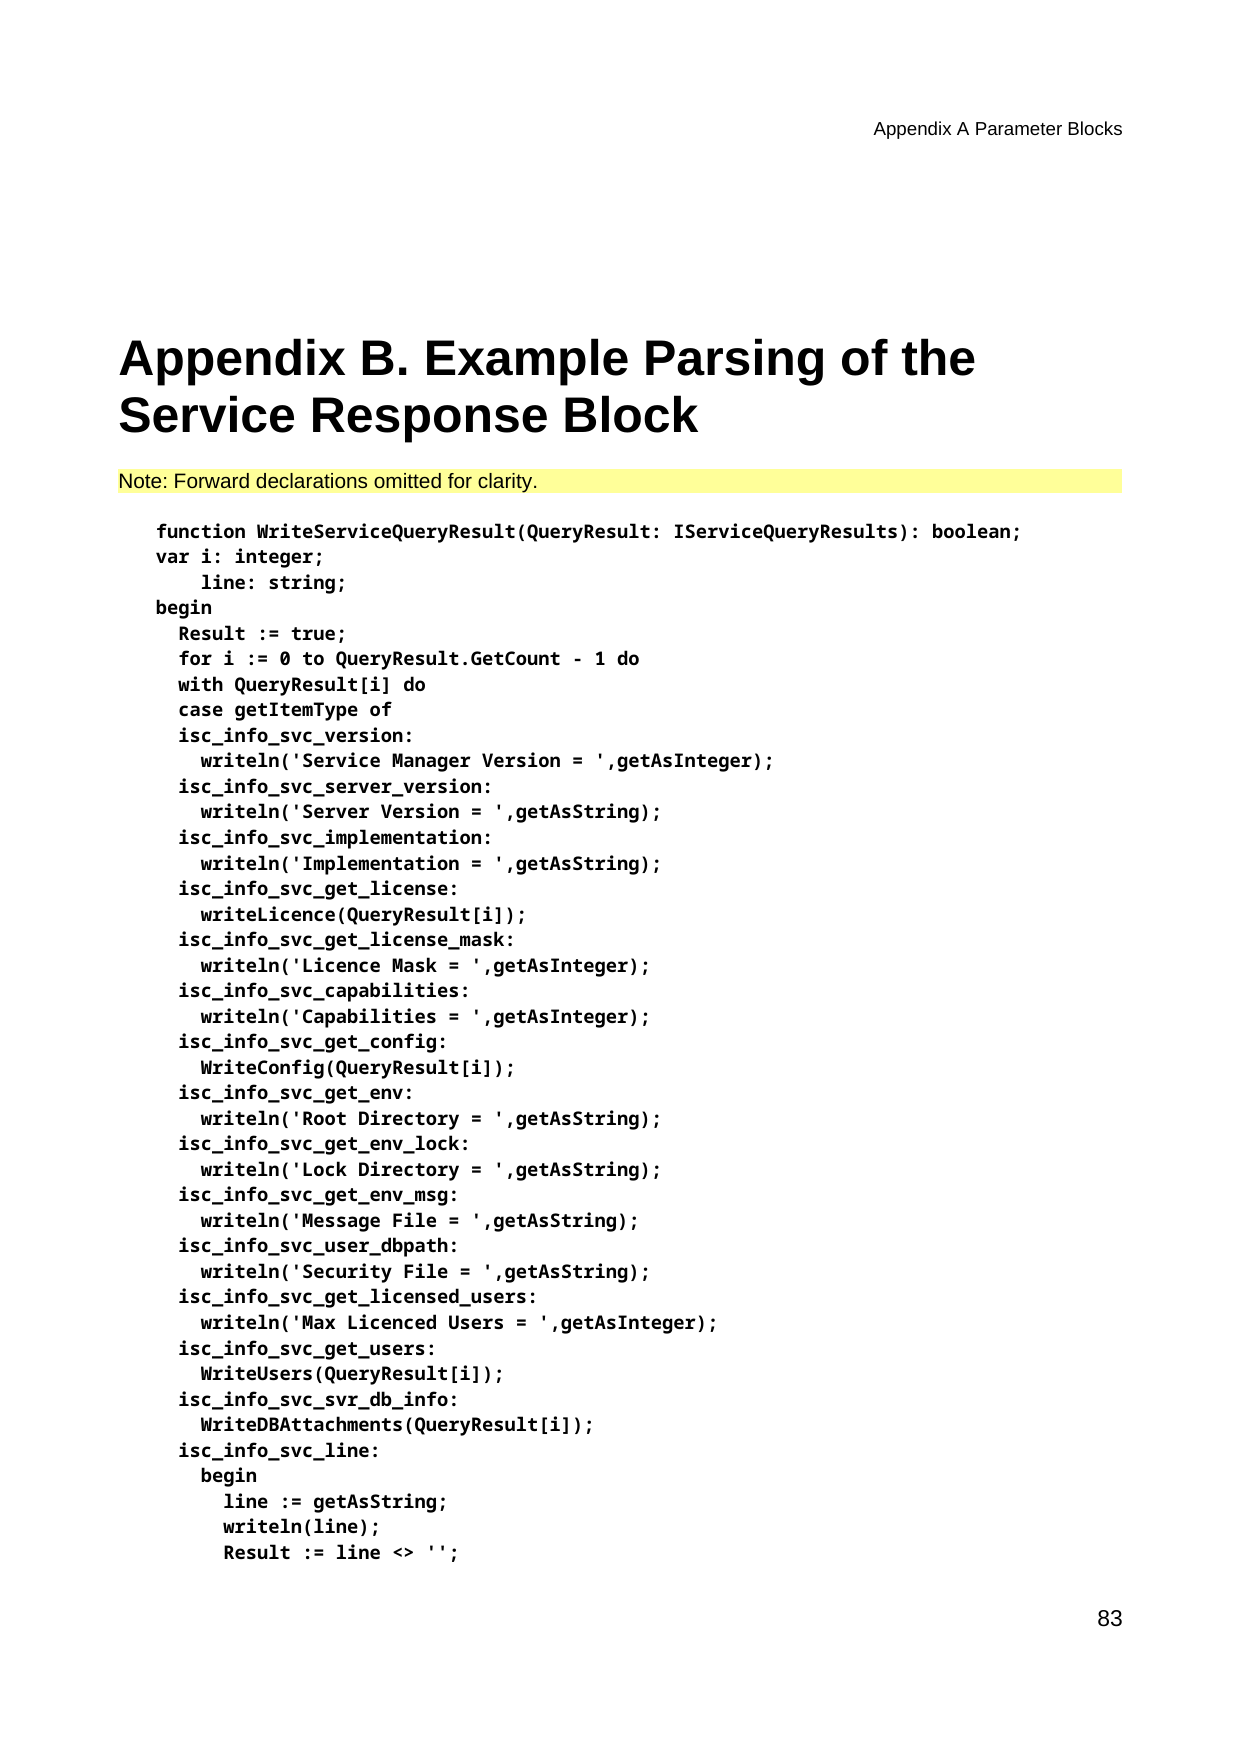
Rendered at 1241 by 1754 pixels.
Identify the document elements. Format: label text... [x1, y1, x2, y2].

text case getItemType of [156, 697, 1122, 722]
text isc_info_svc_svr_db_info: [156, 1386, 1122, 1411]
list Example Parsing of the Service Response Block [118, 328, 1122, 443]
text writeln('Lock Directory = ',getAsString); [156, 1156, 1122, 1182]
text Result := true; [156, 620, 1122, 646]
text writeln('Root Directory = ',getAsString); [156, 1105, 1122, 1131]
text isc_info_svc_get_env_lock: [156, 1131, 1122, 1156]
text isc_info_svc_get_license: [156, 875, 1122, 901]
text writeln('Message File = ',getAsString); [156, 1207, 1122, 1233]
text Note: Forward declarations omitted for clarity. [118, 469, 1122, 493]
text writeln('Implementation = ',getAsString); [156, 850, 1122, 875]
text writeln(line); [156, 1513, 1122, 1539]
text writeLicence(QueryResult[i]); [156, 901, 1122, 926]
text writeln('Capabilities = ',getAsInteger); [156, 1003, 1122, 1028]
text begin [156, 595, 1122, 620]
text begin [156, 1462, 1122, 1488]
text writeln('Service Manager Version = ',getAsInteger); [156, 748, 1122, 773]
text isc_info_svc_line: [156, 1437, 1122, 1462]
text writeln('Security File = ',getAsString); [156, 1258, 1122, 1284]
text writeln('Max Licenced Users = ',getAsInteger); [156, 1309, 1122, 1335]
text WriteUsers(QueryResult[i]); [156, 1360, 1122, 1386]
text WriteConfig(QueryResult[i]); [156, 1054, 1122, 1079]
text isc_info_svc_implementation: [156, 824, 1122, 850]
text isc_info_svc_get_users: [156, 1335, 1122, 1360]
text isc_info_svc_get_config: [156, 1028, 1122, 1054]
text isc_info_svc_get_env: [156, 1079, 1122, 1105]
text line: string; [156, 569, 1122, 595]
text isc_info_svc_get_licensed_users: [156, 1284, 1122, 1309]
text isc_info_svc_version: [156, 722, 1122, 748]
text Result := line <> ''; [156, 1539, 1122, 1564]
text isc_info_svc_get_license_mask: [156, 926, 1122, 952]
text var i: integer; [156, 544, 1122, 569]
text writeln('Server Version = ',getAsString); [156, 799, 1122, 824]
text writeln('Licence Mask = ',getAsInteger); [156, 952, 1122, 977]
text for i := 0 to QueryResult.GetCount - 1 do [156, 646, 1122, 671]
text isc_info_svc_capabilities: [156, 977, 1122, 1003]
text isc_info_svc_server_version: [156, 773, 1122, 799]
text WriteDBAttachments(QueryResult[i]); [156, 1411, 1122, 1437]
text with QueryResult[i] do [156, 671, 1122, 697]
text line := getAsString; [156, 1488, 1122, 1513]
text isc_info_svc_get_env_msg: [156, 1182, 1122, 1207]
text isc_info_svc_user_dbpath: [156, 1233, 1122, 1258]
text function WriteServiceQueryResult(QueryResult: IServiceQueryResults): boolean; [156, 518, 1122, 544]
